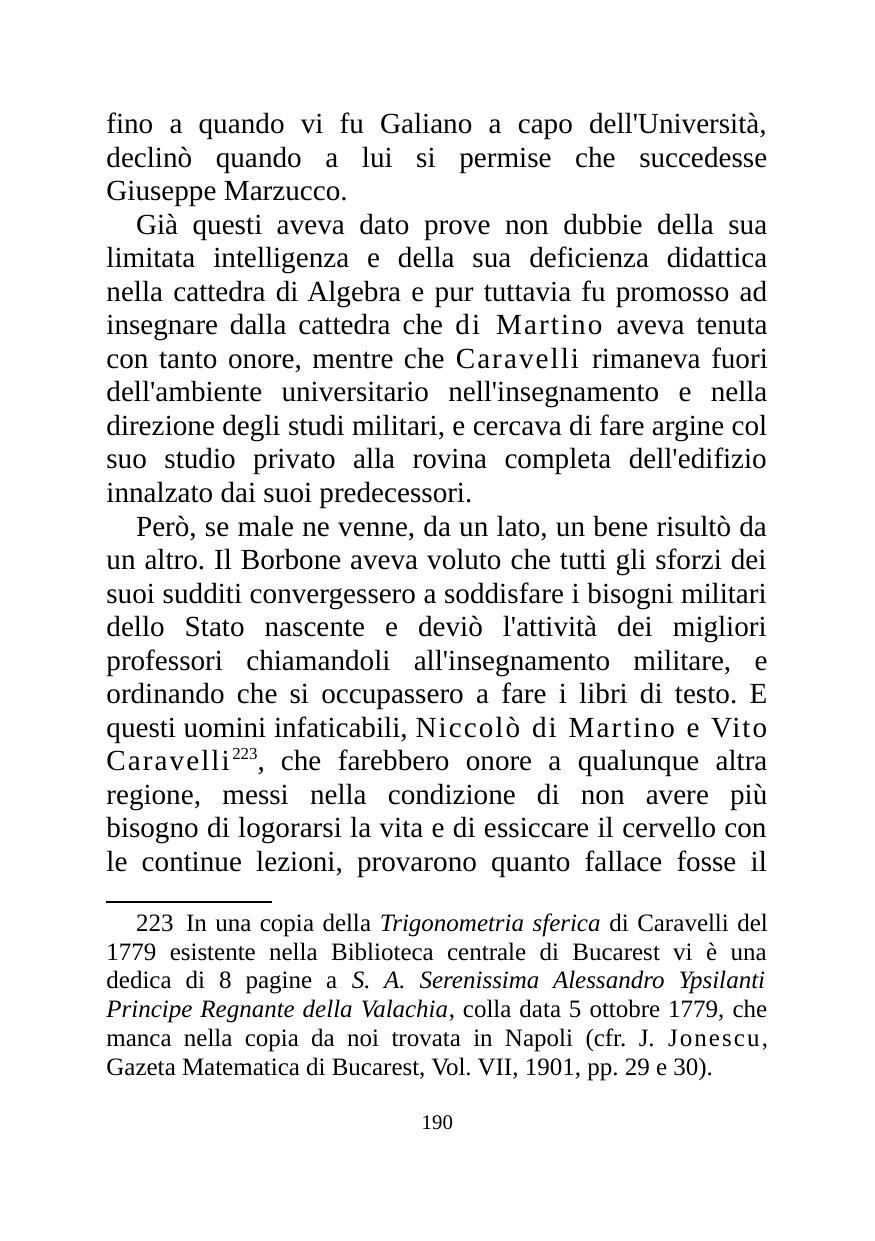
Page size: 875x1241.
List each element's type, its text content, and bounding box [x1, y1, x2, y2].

text Però, se male ne venne, da un lato, un bene risultò da un altro. Il Borbone aveva voluto che tutti gli sforzi dei suoi sudditi convergessero a soddisfare i bisogni militari dello Stato nascente e deviò l'attività dei migliori professori chiamandoli all'insegnamento militare, e ordinando che si occupassero a fare i libri di testo. E questi uomini infaticabili, Niccolò di Martino e Vito Caravelli, che farebbero onore a qualunque altra regione, messi nella condizione di non avere più bisogno di logorarsi la vita e di essiccare il cervello con le continue lezioni, provarono quanto fallace fosse il [106, 509, 768, 878]
text Già questi aveva dato prove non dubbie della sua limitata intelligenza e della sua deficienza didattica nella cattedra di Algebra e pur tuttavia fu promosso ad insegnare dalla cattedra che di Martino aveva tenuta con tanto onore, mentre che Caravelli rimaneva fuori dell'ambiente universitario nell'insegnamento e nella direzione degli studi militari, e cercava di fare argine col suo studio privato alla rovina completa dell'edifizio innalzato dai suoi predecessori. [106, 207, 768, 509]
text fino a quando vi fu Galiano a capo dell'Università, declinò quando a lui si permise che succedesse Giuseppe Marzucco. [106, 106, 768, 207]
text In una copia della Trigonometria sferica di Caravelli del 1779 esistente nella Biblioteca centrale di Bucarest vi è una dedica di 8 pagine a S. A. Serenissima Alessandro Ypsilanti Principe Regnante della Valachia, colla data 5 ottobre 1779, che manca nella copia da noi trovata in Napoli (cfr. J. Jonescu, Gazeta Matematica di Bucarest, Vol. VII, 1901, pp. 29 e 30). [106, 908, 768, 1080]
